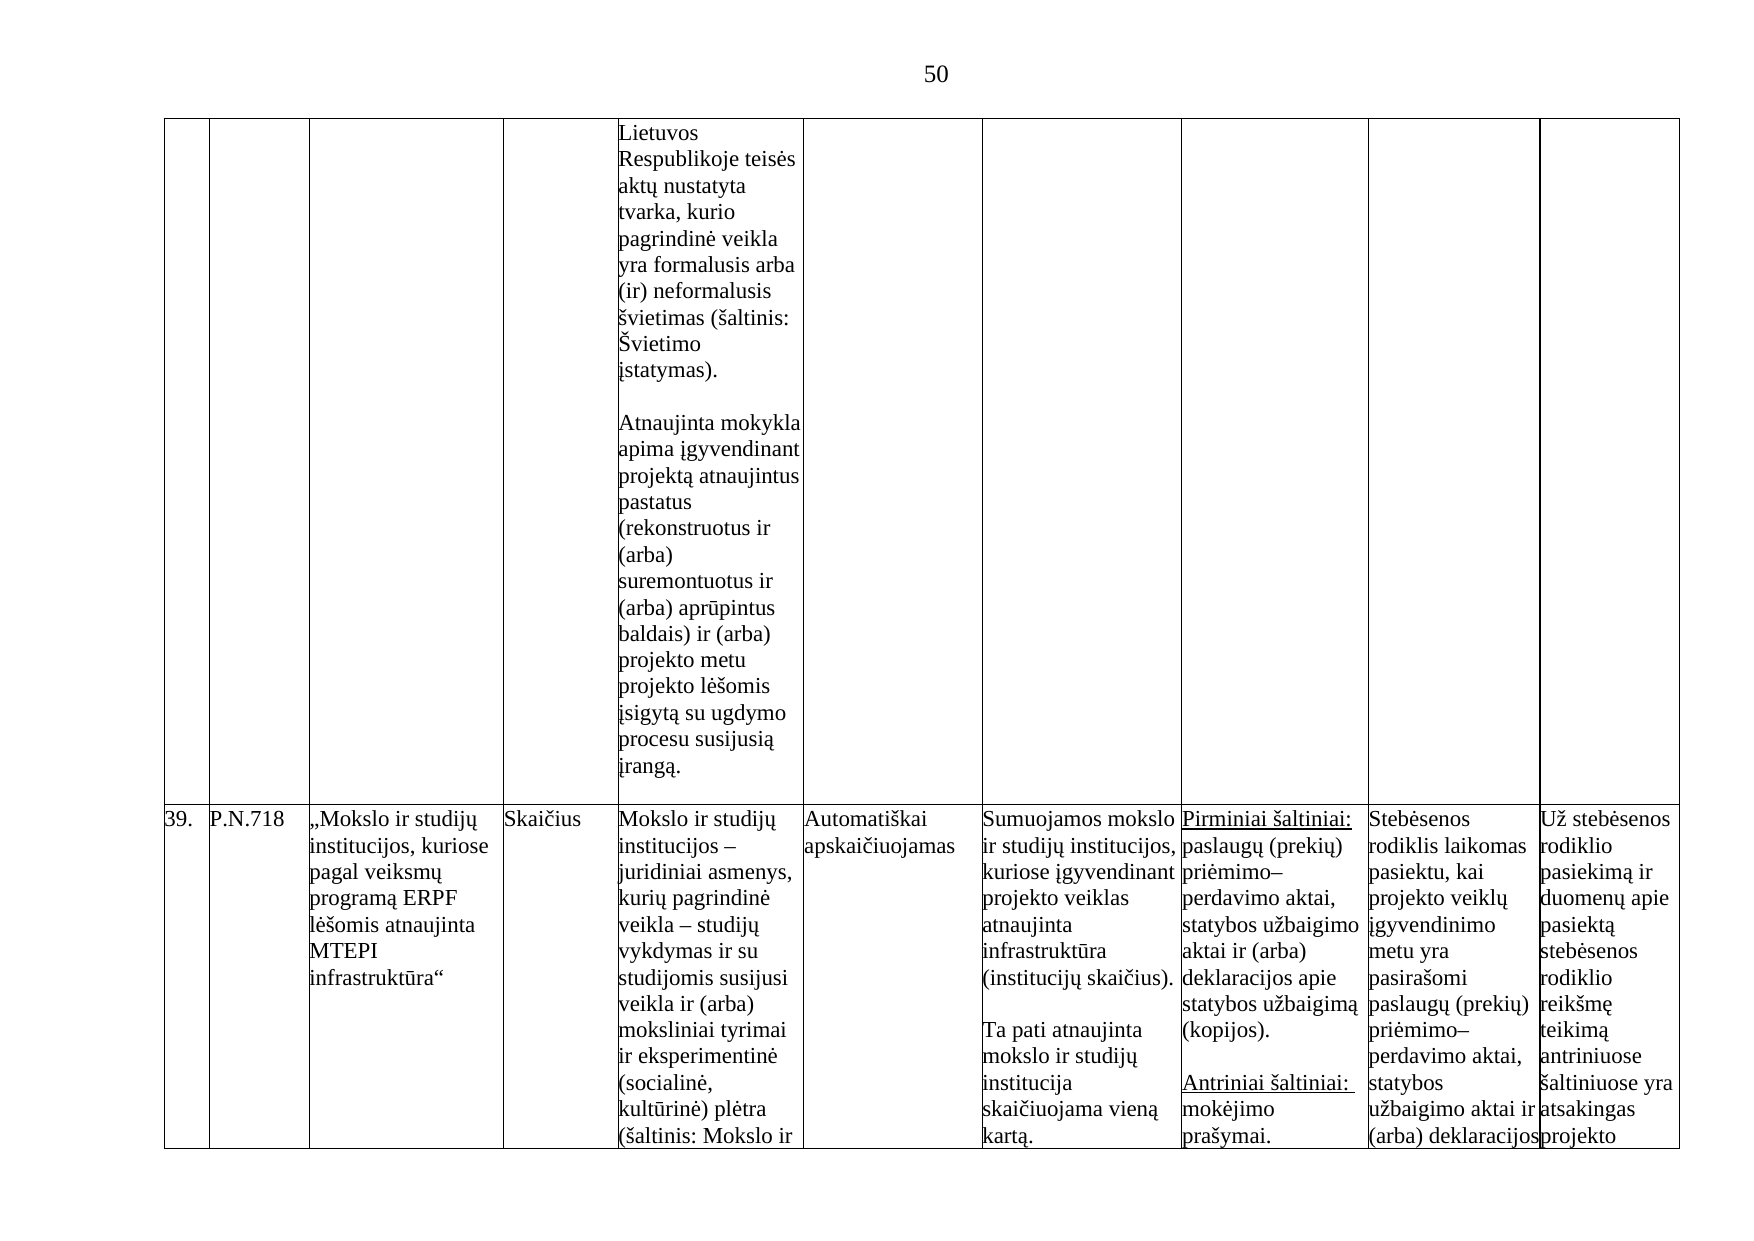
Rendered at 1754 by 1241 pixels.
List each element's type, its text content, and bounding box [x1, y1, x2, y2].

table_cell 39. [165, 805, 209, 1148]
table_cell Sumuojamos mokslo ir studijų institucijos, kuriose įgyvendinant projekto veiklas atnaujinta infrastruktūra (institucijų skaičius). Ta pati atnaujinta mokslo ir studijų institucija skaičiuojama vieną kartą. [983, 805, 1181, 1148]
table_cell [310, 119, 503, 804]
table_cell [504, 119, 618, 804]
table_cell „Mokslo ir studijų institucijos, kuriose pagal veiksmų programą ERPF lėšomis atnaujinta MTEPI infrastruktūra“ [310, 805, 503, 1148]
table_cell Stebėsenos rodiklis laikomas pasiektu, kai projekto veiklų įgyvendinimo metu yra pasirašomi paslaugų (prekių) priėmimo– perdavimo aktai, statybos užbaigimo aktai ir (arba) deklaracijos [1369, 805, 1539, 1148]
table_cell [1182, 119, 1368, 804]
table_cell [983, 119, 1181, 804]
table_cell Mokslo ir studijų institucijos – juridiniai asmenys, kurių pagrindinė veikla – studijų vykdymas ir su studijomis susijusi veikla ir (arba) moksliniai tyrimai ir eksperimentinė (socialinė, kultūrinė) plėtra (šaltinis: Mokslo ir [619, 805, 803, 1148]
table_cell Automatiškai apskaičiuojamas [804, 805, 982, 1148]
table_cell Už stebėsenos rodiklio pasiekimą ir duomenų apie pasiektą stebėsenos rodiklio reikšmę teikimą antriniuose šaltiniuose yra atsakingas projekto [1541, 805, 1679, 1148]
table_cell Lietuvos Respublikoje teisės aktų nustatyta tvarka, kurio pagrindinė veikla yra formalusis arba (ir) neformalusis švietimas (šaltinis: Švietimo įstatymas). Atnaujinta mokykla apima įgyvendinant projektą atnaujintus pastatus (rekonstruotus ir (arba) suremontuotus ir (arba) aprūpintus baldais) ir (arba) projekto metu projekto lėšomis įsigytą su ugdymo procesu susijusią įrangą. [619, 119, 803, 804]
table_cell [165, 119, 209, 804]
table_cell Pirminiai šaltiniai: paslaugų (prekių) priėmimo–perdavimo aktai, statybos užbaigimo aktai ir (arba) deklaracijos apie statybos užbaigimą (kopijos). Antriniai šaltiniai: mokėjimo prašymai. [1182, 805, 1368, 1148]
table_cell P.N.718 [210, 805, 309, 1148]
table_cell [1541, 119, 1679, 804]
table_cell [210, 119, 309, 804]
table_cell [1369, 119, 1539, 804]
table_cell [804, 119, 982, 804]
table_cell Skaičius [504, 805, 618, 1148]
